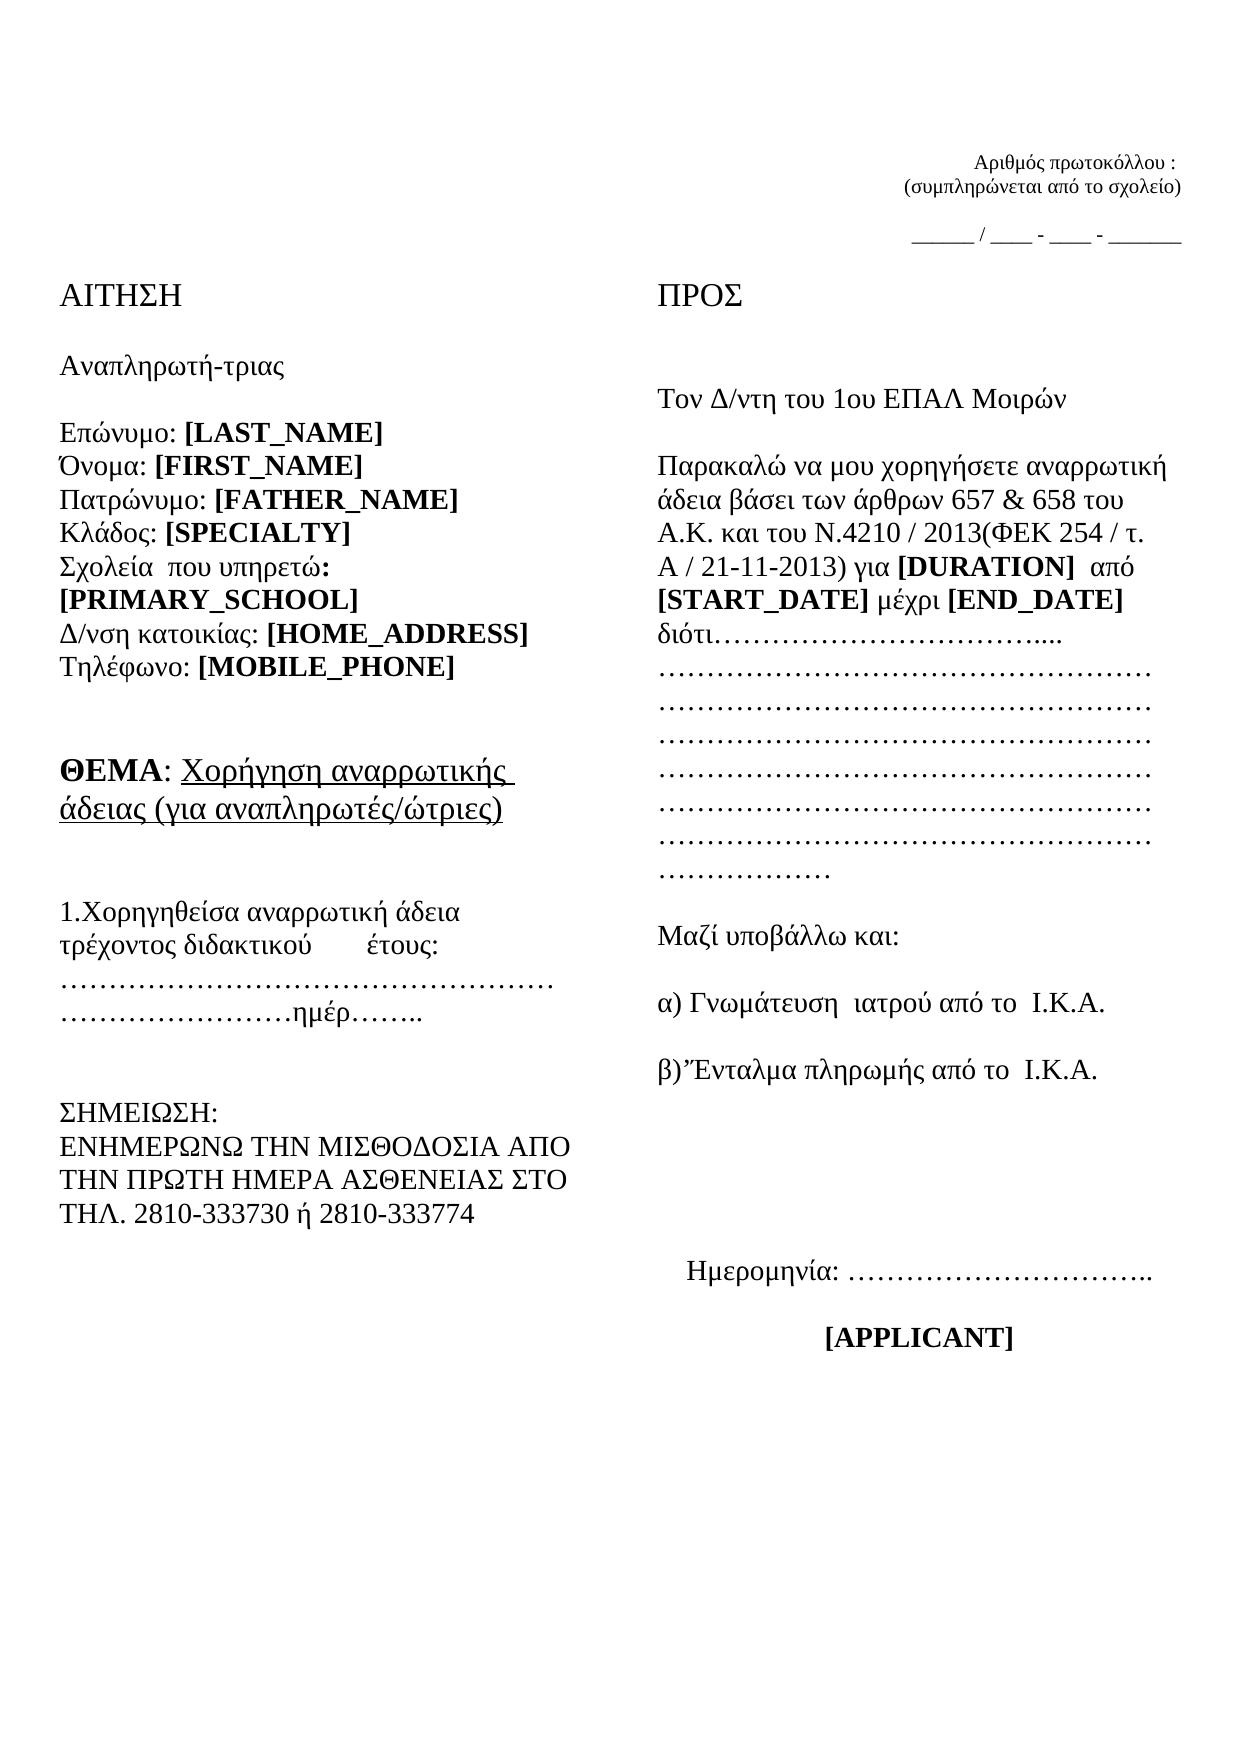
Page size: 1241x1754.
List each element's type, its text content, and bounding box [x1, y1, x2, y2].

text …………………………………………………………………ημέρ…….. [59, 961, 583, 1028]
text Σχολεία που υπηρετώ: [PRIMARY_SCHOOL] [59, 549, 583, 616]
text Τηλέφωνο: [MOBILE_PHONE] [59, 649, 583, 683]
text Πατρώνυμο: [FATHER_NAME] [59, 482, 583, 515]
text ΑΙΤΗΣΗ [59, 276, 583, 314]
text [APPLICANT] [657, 1320, 1181, 1354]
text 1.Χορηγηθείσα αναρρωτική άδεια τρέχοντος διδακτικού έτους: [59, 894, 583, 961]
text ΠΡΟΣ [657, 276, 1181, 314]
text Επώνυμο: [LAST_NAME] [59, 415, 583, 448]
text β)’Ένταλμα πληρωμής από το Ι.Κ.Α. [657, 1052, 1181, 1086]
text Κλάδος: [SPECIALTY] [59, 515, 583, 549]
text Τον Δ/ντη του 1ου ΕΠΑΛ Μοιρών [657, 381, 1181, 415]
text Όνομα: [FIRST_NAME] [59, 448, 583, 482]
text ΘΕΜΑ: Χορήγηση αναρρωτικής άδειας (για αναπληρωτές/ώτριες) [59, 750, 583, 827]
text ΣΗΜΕΙΩΣΗ: [59, 1095, 583, 1129]
text Δ/νση κατοικίας: [HOME_ADDRESS] [59, 616, 583, 649]
text Παρακαλώ να μου χορηγήσετε αναρρωτική άδεια βάσει των άρθρων 657 & 658 του Α.Κ. και του Ν.4210 / 2013(ΦΕΚ 254 / τ. Α / 21-11-2013) για [DURATION] από [START_DATE] μέχρι [END_DATE] διότι……………………………....……………………………………………………………………………………………………………………………………………………………………………………………………………………………………………………………………………………………… [657, 448, 1181, 884]
text ΕΝΗΜΕΡΩΝΩ ΤΗΝ ΜΙΣΘΟΔΟΣΙΑ ΑΠΟ ΤΗΝ ΠΡΩΤΗ ΗΜΕΡΑ ΑΣΘΕΝΕΙΑΣ ΣΤΟ ΤΗΛ. 2810-333730 ή 2810-333774 [59, 1129, 583, 1229]
text α) Γνωμάτευση ιατρού από το Ι.Κ.Α. [657, 985, 1181, 1018]
text Μαζί υποβάλλω και: [657, 918, 1181, 951]
text Ημερομηνία: ………………………….. [657, 1253, 1181, 1287]
text Αναπληρωτή-τριας [59, 348, 583, 381]
